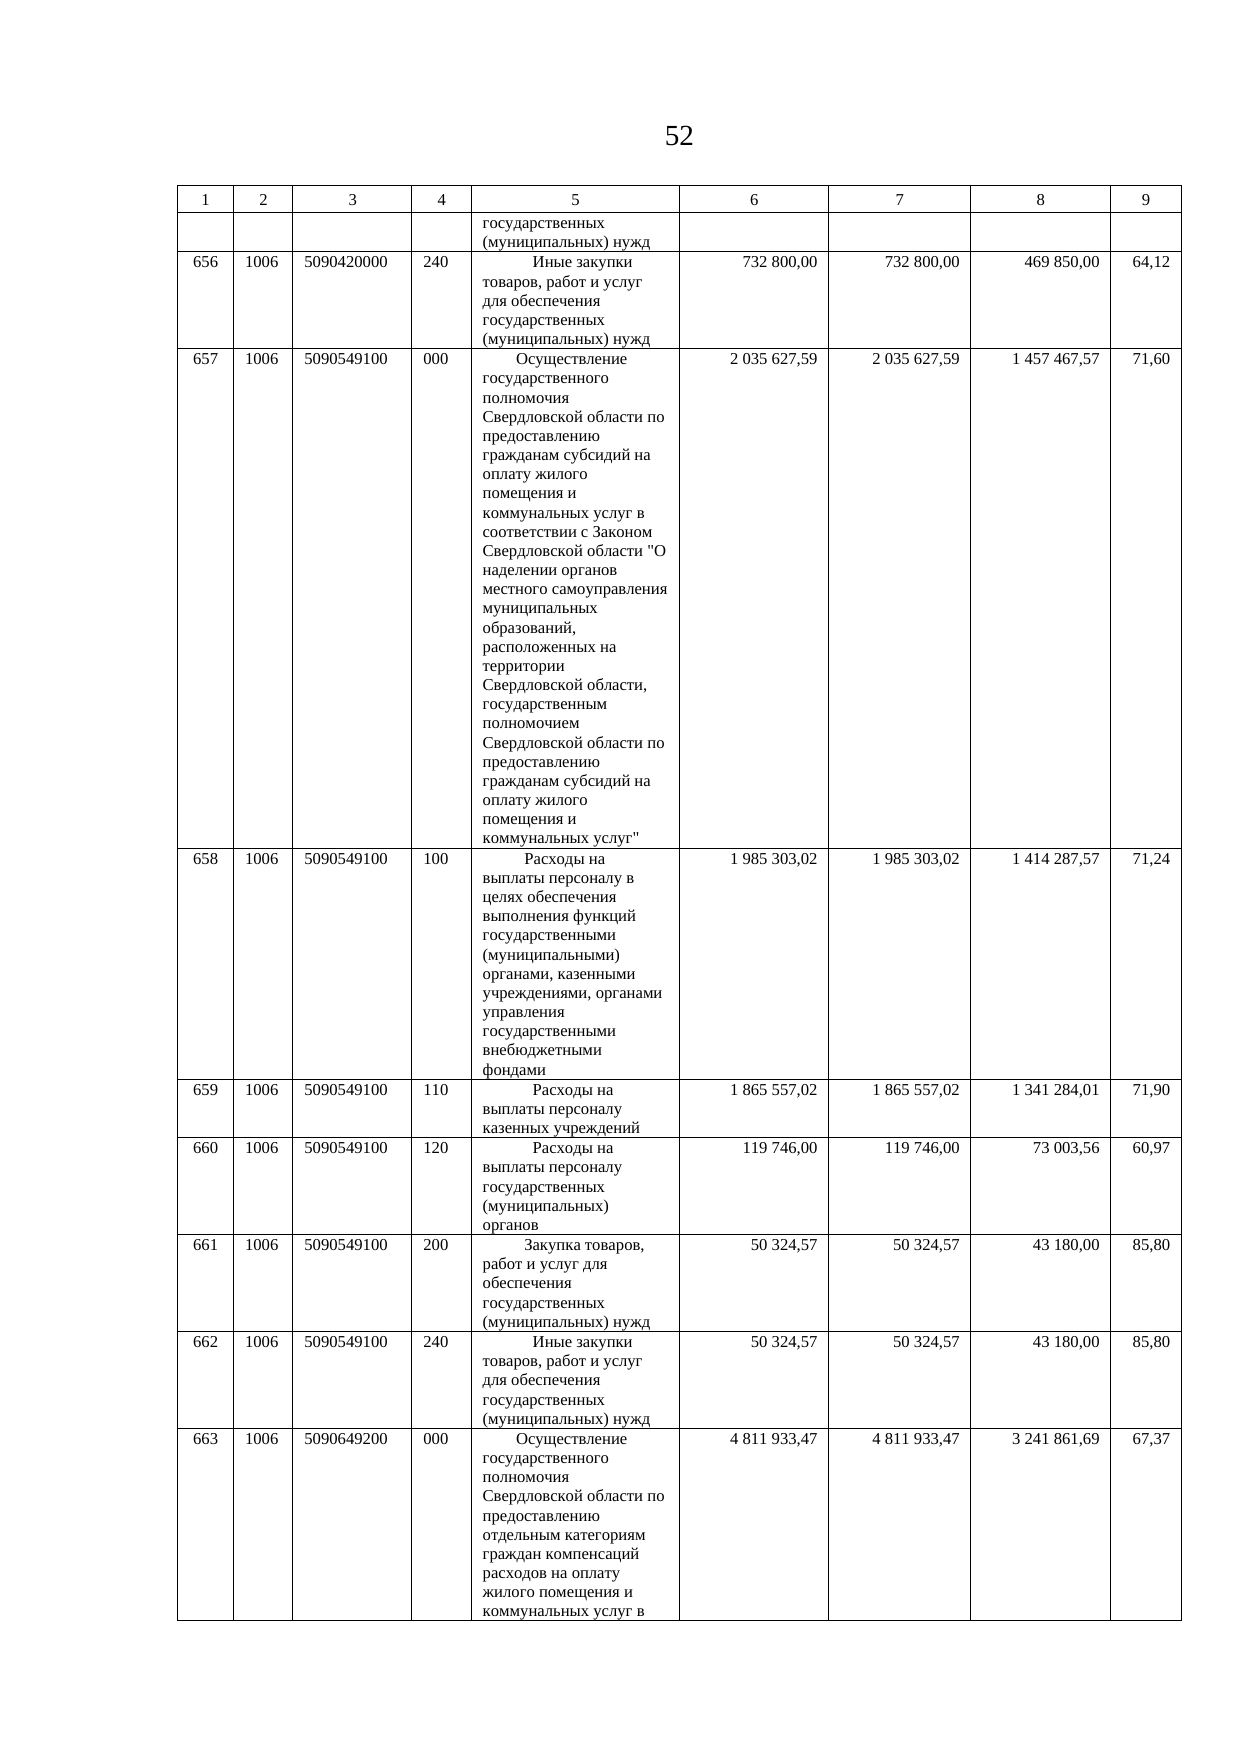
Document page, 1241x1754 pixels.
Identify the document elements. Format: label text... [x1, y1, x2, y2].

table_cell Закупка товаров, работ и услуг для обеспечения государственных (муниципальных) нужд [472, 1235, 679, 1331]
table_cell 85,80 [1111, 1332, 1181, 1428]
table_cell 110 [412, 1080, 471, 1137]
table_cell 50 324,57 [680, 1235, 828, 1331]
table_cell 663 [178, 1429, 233, 1620]
table_header 3 [293, 186, 411, 212]
table_cell 5090549100 [293, 1138, 411, 1234]
table_cell 1 985 303,02 [680, 849, 828, 1078]
table_cell 71,60 [1111, 349, 1181, 847]
table_cell Иные закупки товаров, работ и услуг для обеспечения государственных (муниципальных) нужд [472, 252, 679, 348]
table_cell [971, 213, 1110, 251]
table_header 9 [1111, 186, 1181, 212]
table_cell 2 035 627,59 [829, 349, 970, 847]
table_cell 661 [178, 1235, 233, 1331]
table_cell 5090649200 [293, 1429, 411, 1620]
table_cell 5090549100 [293, 1332, 411, 1428]
table_cell 1 341 284,01 [971, 1080, 1110, 1137]
table_cell Расходы на выплаты персоналу в целях обеспечения выполнения функций государственными (муниципальными) органами, казенными учреждениями, органами управления государственными внебюджетными фондами [472, 849, 679, 1078]
table_header 4 [412, 186, 471, 212]
table_cell 120 [412, 1138, 471, 1234]
table_cell Расходы на выплаты персоналу казенных учреждений [472, 1080, 679, 1137]
table_cell 67,37 [1111, 1429, 1181, 1620]
table_cell 71,90 [1111, 1080, 1181, 1137]
table_cell 200 [412, 1235, 471, 1331]
table_cell 1 985 303,02 [829, 849, 970, 1078]
table_cell 1 414 287,57 [971, 849, 1110, 1078]
table_header 1 [178, 186, 233, 212]
table_cell 5090549100 [293, 1235, 411, 1331]
table_cell 1006 [234, 349, 292, 847]
table_cell 1006 [234, 1235, 292, 1331]
table_cell 4 811 933,47 [829, 1429, 970, 1620]
table_cell [1111, 213, 1181, 251]
table_cell 60,97 [1111, 1138, 1181, 1234]
table_cell 50 324,57 [680, 1332, 828, 1428]
table_cell 1006 [234, 252, 292, 348]
table_cell 1006 [234, 1138, 292, 1234]
table_cell 240 [412, 252, 471, 348]
table_cell 732 800,00 [680, 252, 828, 348]
table_cell 119 746,00 [829, 1138, 970, 1234]
table_cell 1006 [234, 849, 292, 1078]
table_cell 3 241 861,69 [971, 1429, 1110, 1620]
table_cell 660 [178, 1138, 233, 1234]
table_cell [680, 213, 828, 251]
table_cell 73 003,56 [971, 1138, 1110, 1234]
table_cell [178, 213, 233, 251]
table_cell 100 [412, 849, 471, 1078]
table_cell 1 457 467,57 [971, 349, 1110, 847]
table_cell 5090549100 [293, 349, 411, 847]
table_cell 658 [178, 849, 233, 1078]
table_header 2 [234, 186, 292, 212]
table_cell [829, 213, 970, 251]
table_cell 659 [178, 1080, 233, 1137]
table_cell Иные закупки товаров, работ и услуг для обеспечения государственных (муниципальных) нужд [472, 1332, 679, 1428]
table_cell 64,12 [1111, 252, 1181, 348]
table_header 8 [971, 186, 1110, 212]
table_cell [293, 213, 411, 251]
table_cell Расходы на выплаты персоналу государственных (муниципальных) органов [472, 1138, 679, 1234]
table_cell 1 865 557,02 [680, 1080, 828, 1137]
table_cell 000 [412, 1429, 471, 1620]
table_cell государственных (муниципальных) нужд [472, 213, 679, 251]
table_cell 000 [412, 349, 471, 847]
table_cell 71,24 [1111, 849, 1181, 1078]
table_cell 657 [178, 349, 233, 847]
table_header 7 [829, 186, 970, 212]
table_cell 1006 [234, 1080, 292, 1137]
table_cell 1006 [234, 1429, 292, 1620]
table_cell Осуществление государственного полномочия Свердловской области по предоставлению гражданам субсидий на оплату жилого помещения и коммунальных услуг в соответствии с Законом Свердловской области "О наделении органов местного самоуправления муниципальных образований, расположенных на территории Свердловской области, государственным полномочием Свердловской области по предоставлению гражданам субсидий на оплату жилого помещения и коммунальных услуг" [472, 349, 679, 847]
table_cell 5090549100 [293, 849, 411, 1078]
table_header 6 [680, 186, 828, 212]
table_cell Осуществление государственного полномочия Свердловской области по предоставлению отдельным категориям граждан компенсаций расходов на оплату жилого помещения и коммунальных услуг в [472, 1429, 679, 1620]
table_cell 662 [178, 1332, 233, 1428]
table_cell 43 180,00 [971, 1332, 1110, 1428]
table_cell 1006 [234, 1332, 292, 1428]
table_cell [234, 213, 292, 251]
table_cell [412, 213, 471, 251]
table_cell 50 324,57 [829, 1235, 970, 1331]
table_header 5 [472, 186, 679, 212]
table_cell 732 800,00 [829, 252, 970, 348]
table_cell 4 811 933,47 [680, 1429, 828, 1620]
table_cell 119 746,00 [680, 1138, 828, 1234]
table_cell 43 180,00 [971, 1235, 1110, 1331]
table_cell 656 [178, 252, 233, 348]
table_cell 5090420000 [293, 252, 411, 348]
table_cell 85,80 [1111, 1235, 1181, 1331]
table_cell 469 850,00 [971, 252, 1110, 348]
table_cell 240 [412, 1332, 471, 1428]
table_cell 1 865 557,02 [829, 1080, 970, 1137]
table_cell 50 324,57 [829, 1332, 970, 1428]
table_cell 5090549100 [293, 1080, 411, 1137]
table_cell 2 035 627,59 [680, 349, 828, 847]
